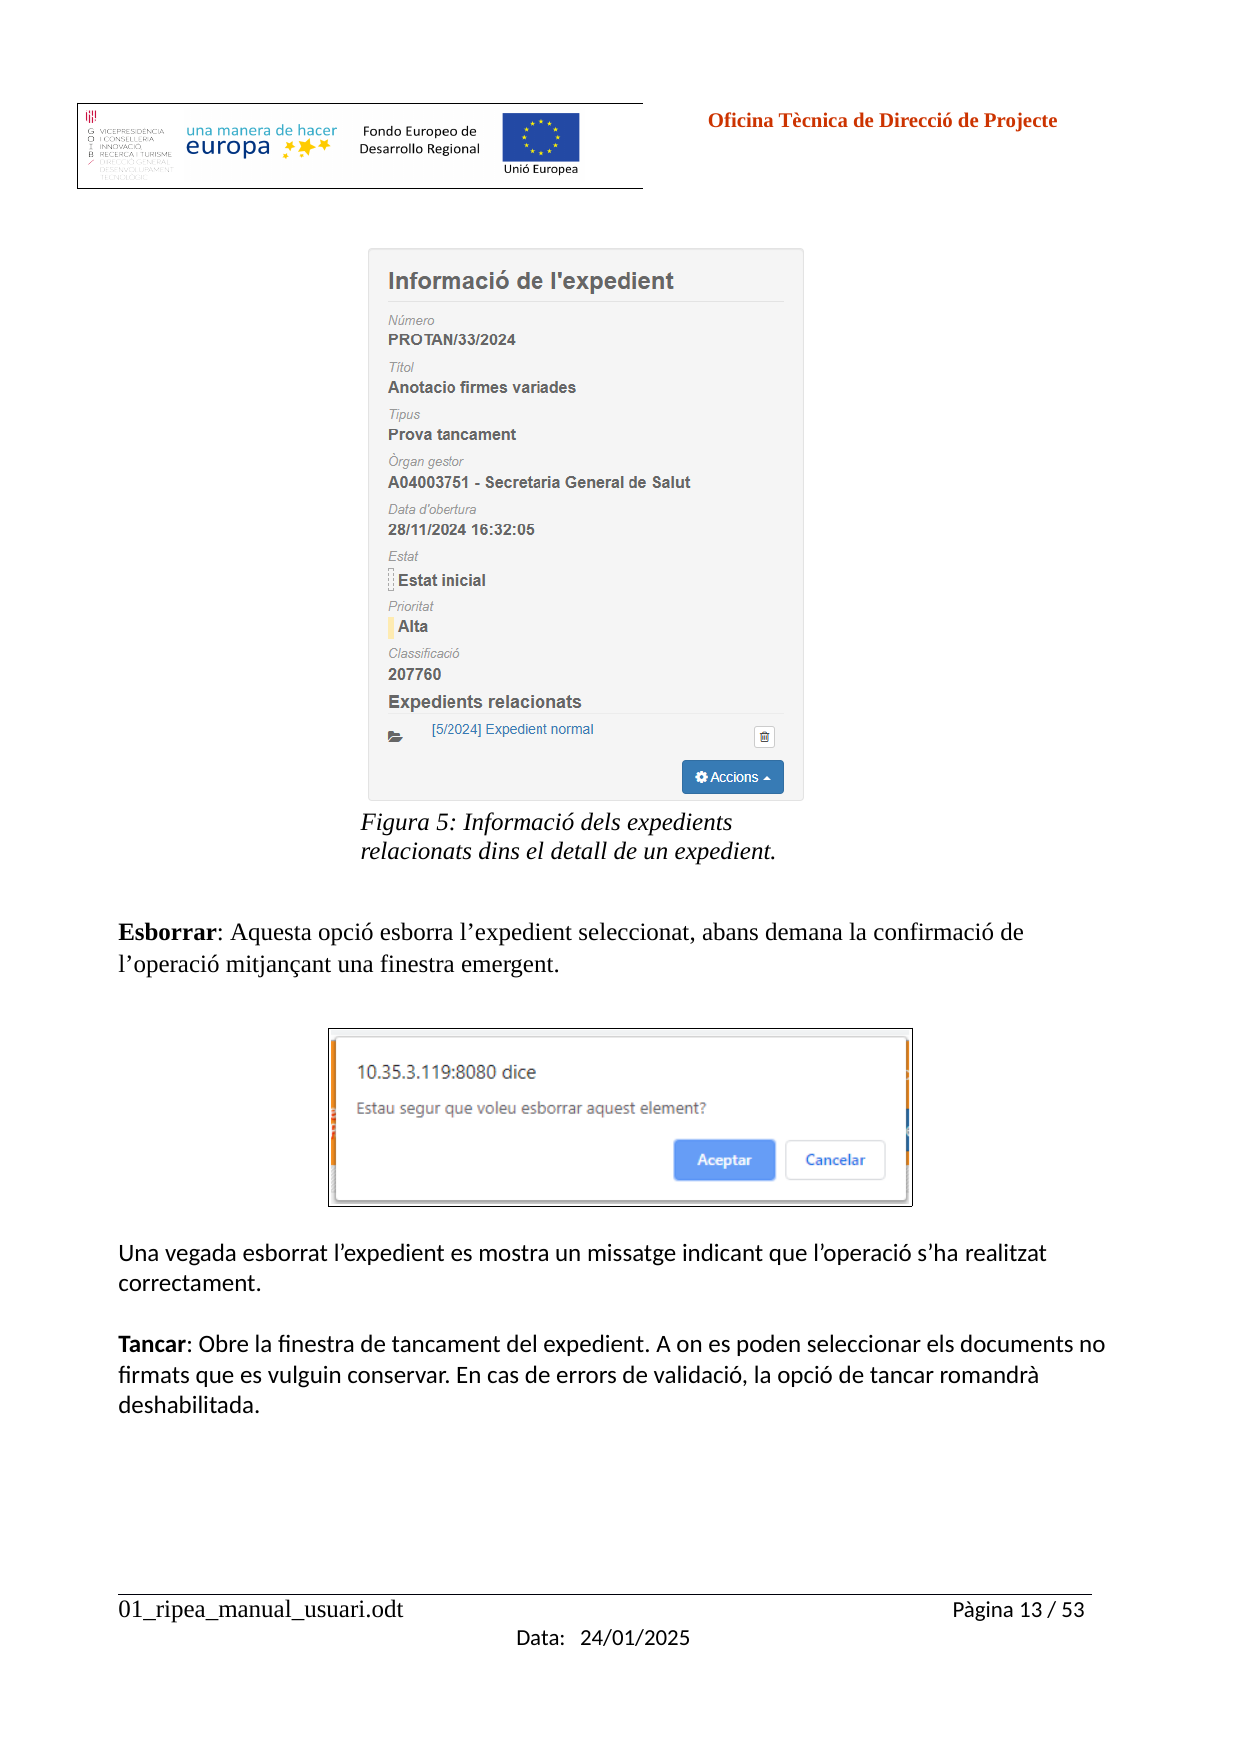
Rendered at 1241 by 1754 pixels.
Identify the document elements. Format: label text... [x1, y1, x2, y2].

text Una vegada esborrat l’expedient es mostra un missatge indicant que l’operació s’ha realitzat correctament. [118, 1237, 1122, 1298]
text Figura 5: Informació dels expedients relacionats dins el detall de un expedient. [360, 808, 808, 865]
picture [184, 108, 585, 182]
picture [331, 1030, 910, 1204]
picture [360, 242, 809, 808]
text Esborrar: Aquesta opció esborra l’expedient seleccionat, abans demana la confirmació de l’operació mitjançant una finestra emergent. [118, 917, 1122, 978]
picture [82, 108, 178, 182]
text Tancar: Obre la finestra de tancament del expedient. A on es poden seleccionar els documents no firmats que es vulguin conservar. En cas de errors de validació, la opció de tancar romandrà deshabilitada. [118, 1328, 1122, 1420]
